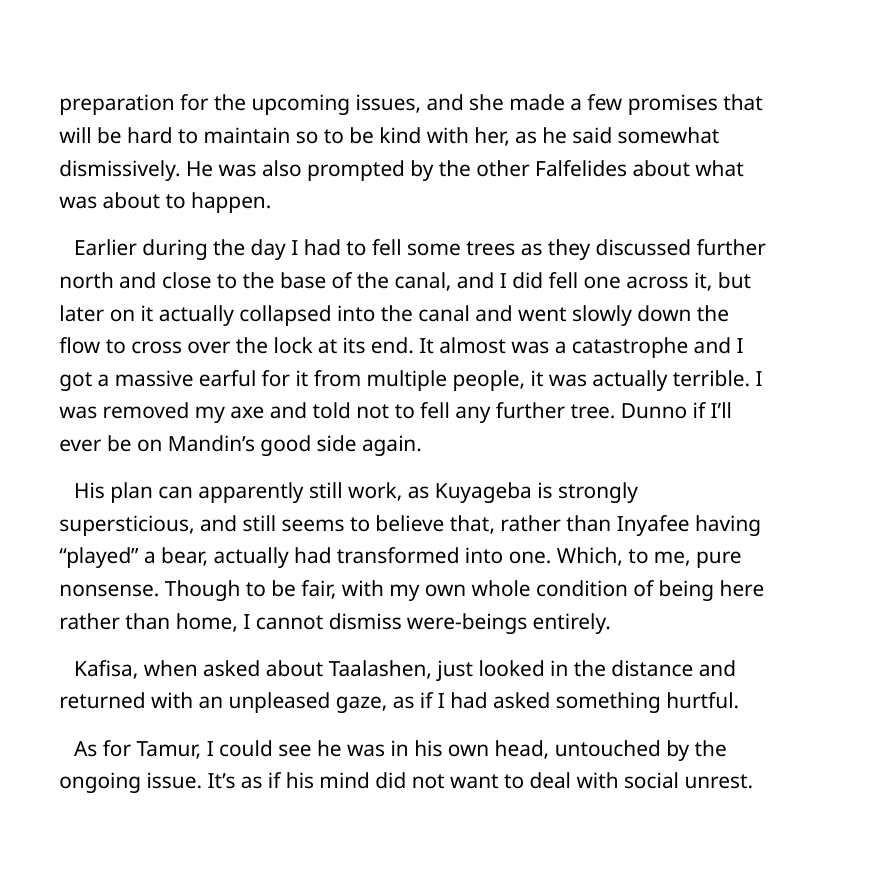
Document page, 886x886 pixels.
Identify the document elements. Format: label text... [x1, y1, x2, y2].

text His plan can apparently still work, as Kuyageba is strongly supersticious, and still seems to believe that, rather than Inyafee having “played” a bear, actually had transformed into one. Which, to me, pure nonsense. Though to be fair, with my own whole condition of being here rather than home, I cannot dismiss were-beings entirely. [59, 476, 768, 635]
text preparation for the upcoming issues, and she made a few promises that will be hard to maintain so to be kind with her, as he said somewhat dismissively. He was also prompted by the other Falfelides about what was about to happen. [59, 88, 768, 215]
text Earlier during the day I had to fell some trees as they discussed further north and close to the base of the canal, and I did fell one across it, but later on it actually collapsed into the canal and went slowly down the flow to cross over the lock at its end. It almost was a catastrophe and I got a massive earful for it from multiple people, it was actually terrible. I was removed my axe and told not to fell any further tree. Dunno if I’ll ever be on Mandin’s good side again. [59, 233, 768, 458]
text As for Tamur, I could see he was in his own head, untouched by the ongoing issue. It’s as if his mind did not want to deal with social unrest. [59, 734, 768, 795]
text Kafisa, when asked about Taalashen, just looked in the distance and returned with an unpleased gaze, as if I had asked something hurtful. [59, 654, 768, 715]
